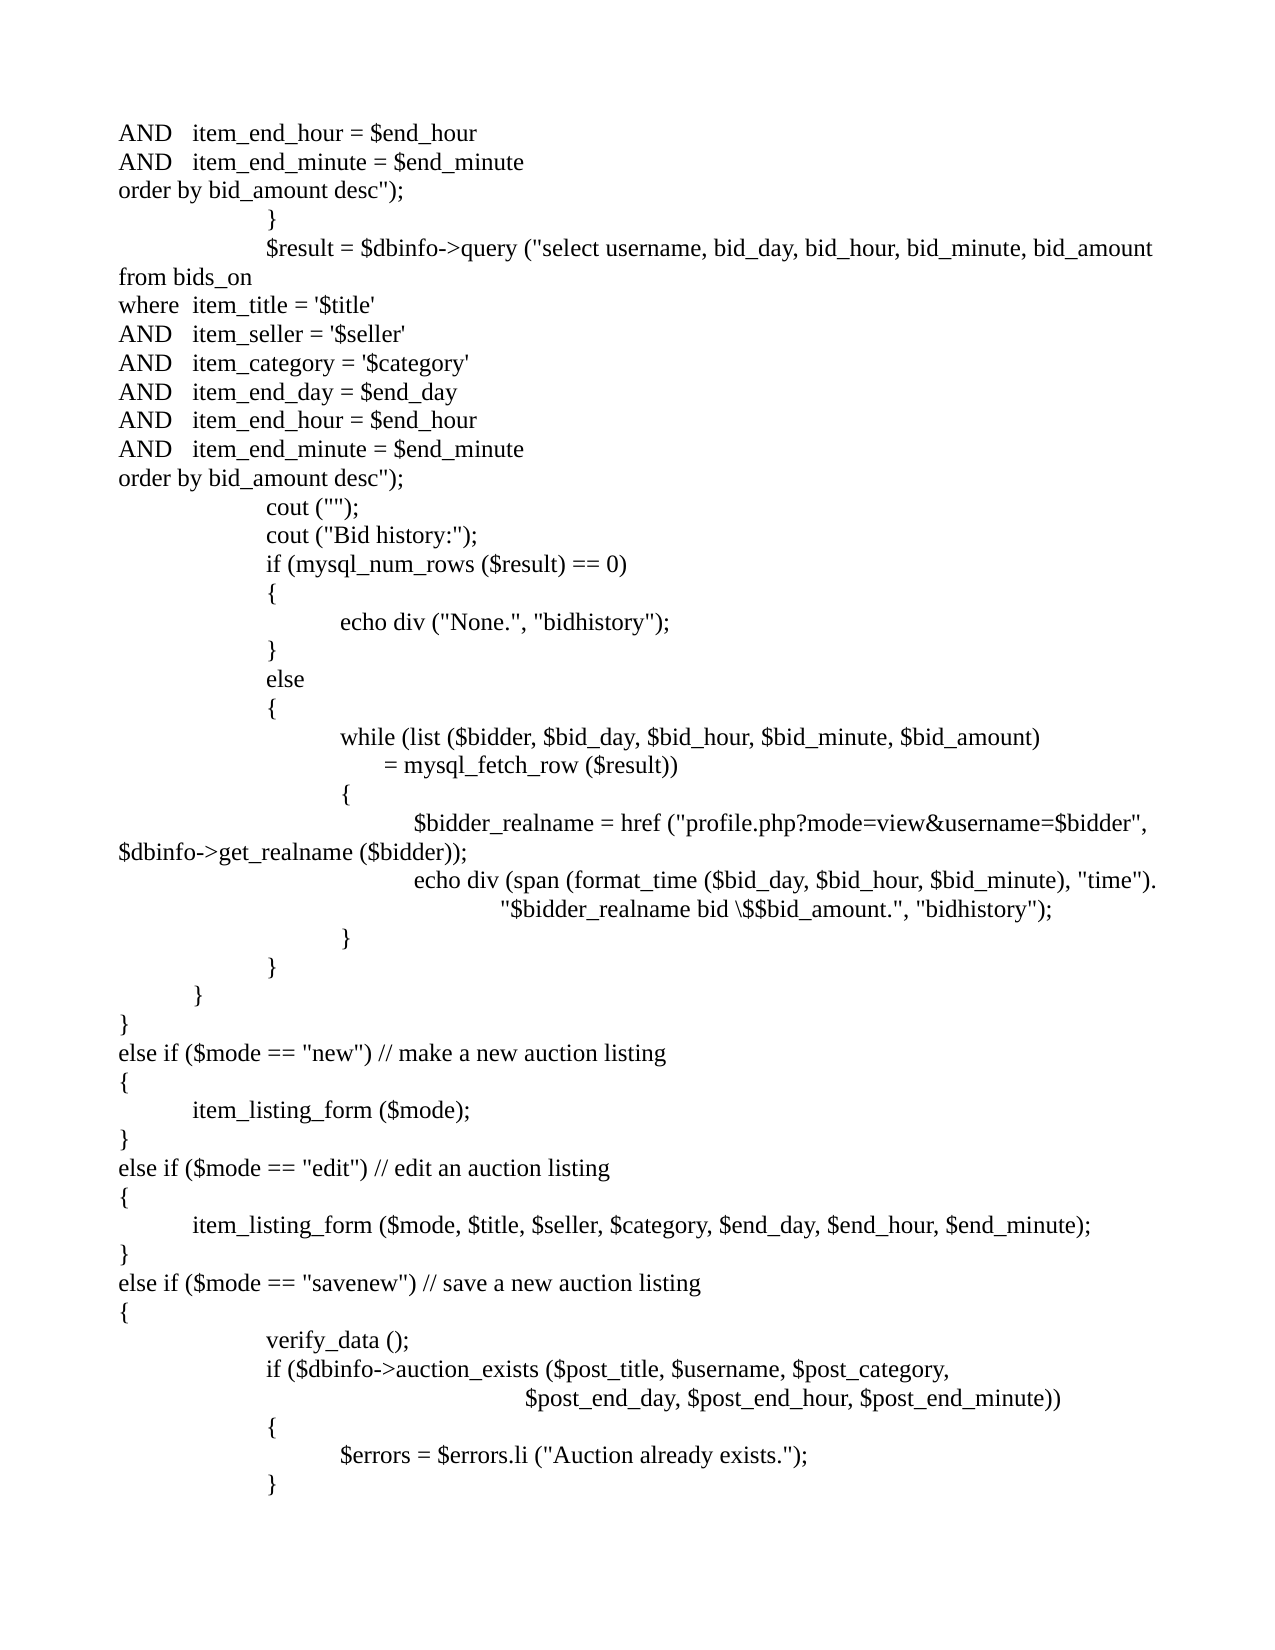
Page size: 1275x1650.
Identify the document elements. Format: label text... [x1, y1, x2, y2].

text $errors = $errors.li ("Auction already exists."); [118, 1441, 1157, 1469]
text { [118, 1182, 1157, 1211]
text } [118, 636, 1157, 664]
text AND item_end_hour = $end_hour [118, 406, 1157, 434]
text { [118, 1297, 1157, 1326]
text } [118, 1009, 1157, 1038]
text { [118, 1067, 1157, 1096]
text AND item_end_minute = $end_minute [118, 434, 1157, 463]
text { [118, 693, 1157, 722]
text = mysql_fetch_row ($result)) [118, 751, 1157, 779]
text { [118, 779, 1157, 808]
text item_listing_form ($mode); [118, 1096, 1157, 1124]
text AND item_category = '$category' [118, 348, 1157, 377]
text item_listing_form ($mode, $title, $seller, $category, $end_day, $end_hour, $end_minute); [118, 1211, 1157, 1239]
text "$bidder_realname bid \$$bid_amount.", "bidhistory"); [118, 894, 1157, 923]
text AND item_end_day = $end_day [118, 377, 1157, 406]
text if ($dbinfo->auction_exists ($post_title, $username, $post_category, [118, 1354, 1157, 1383]
text } [118, 1469, 1157, 1498]
text order by bid_amount desc"); [118, 176, 1157, 204]
text cout (""); [118, 492, 1157, 521]
text verify_data (); [118, 1326, 1157, 1354]
text where item_title = '$title' [118, 291, 1157, 319]
text { [118, 1412, 1157, 1441]
text $result = $dbinfo->query ("select username, bid_day, bid_hour, bid_minute, bid_amount from bids_on [118, 233, 1157, 291]
text } [118, 1124, 1157, 1153]
text $post_end_day, $post_end_hour, $post_end_minute)) [118, 1383, 1157, 1412]
text order by bid_amount desc"); [118, 463, 1157, 492]
text { [118, 578, 1157, 607]
text else if ($mode == "savenew") // save a new auction listing [118, 1268, 1157, 1297]
text } [118, 923, 1157, 952]
text AND item_end_hour = $end_hour [118, 118, 1157, 147]
text echo div ("None.", "bidhistory"); [118, 607, 1157, 636]
text else [118, 664, 1157, 693]
text else if ($mode == "edit") // edit an auction listing [118, 1153, 1157, 1182]
text AND item_end_minute = $end_minute [118, 147, 1157, 176]
text echo div (span (format_time ($bid_day, $bid_hour, $bid_minute), "time"). [118, 866, 1157, 894]
text if (mysql_num_rows ($result) == 0) [118, 549, 1157, 578]
text } [118, 1239, 1157, 1268]
text } [118, 952, 1157, 981]
text AND item_seller = '$seller' [118, 319, 1157, 348]
text else if ($mode == "new") // make a new auction listing [118, 1038, 1157, 1067]
text cout ("Bid history:"); [118, 521, 1157, 549]
text } [118, 204, 1157, 233]
text $bidder_realname = href ("profile.php?mode=view&username=$bidder", $dbinfo->get_realname ($bidder)); [118, 808, 1157, 866]
text while (list ($bidder, $bid_day, $bid_hour, $bid_minute, $bid_amount) [118, 722, 1157, 751]
text } [118, 981, 1157, 1009]
